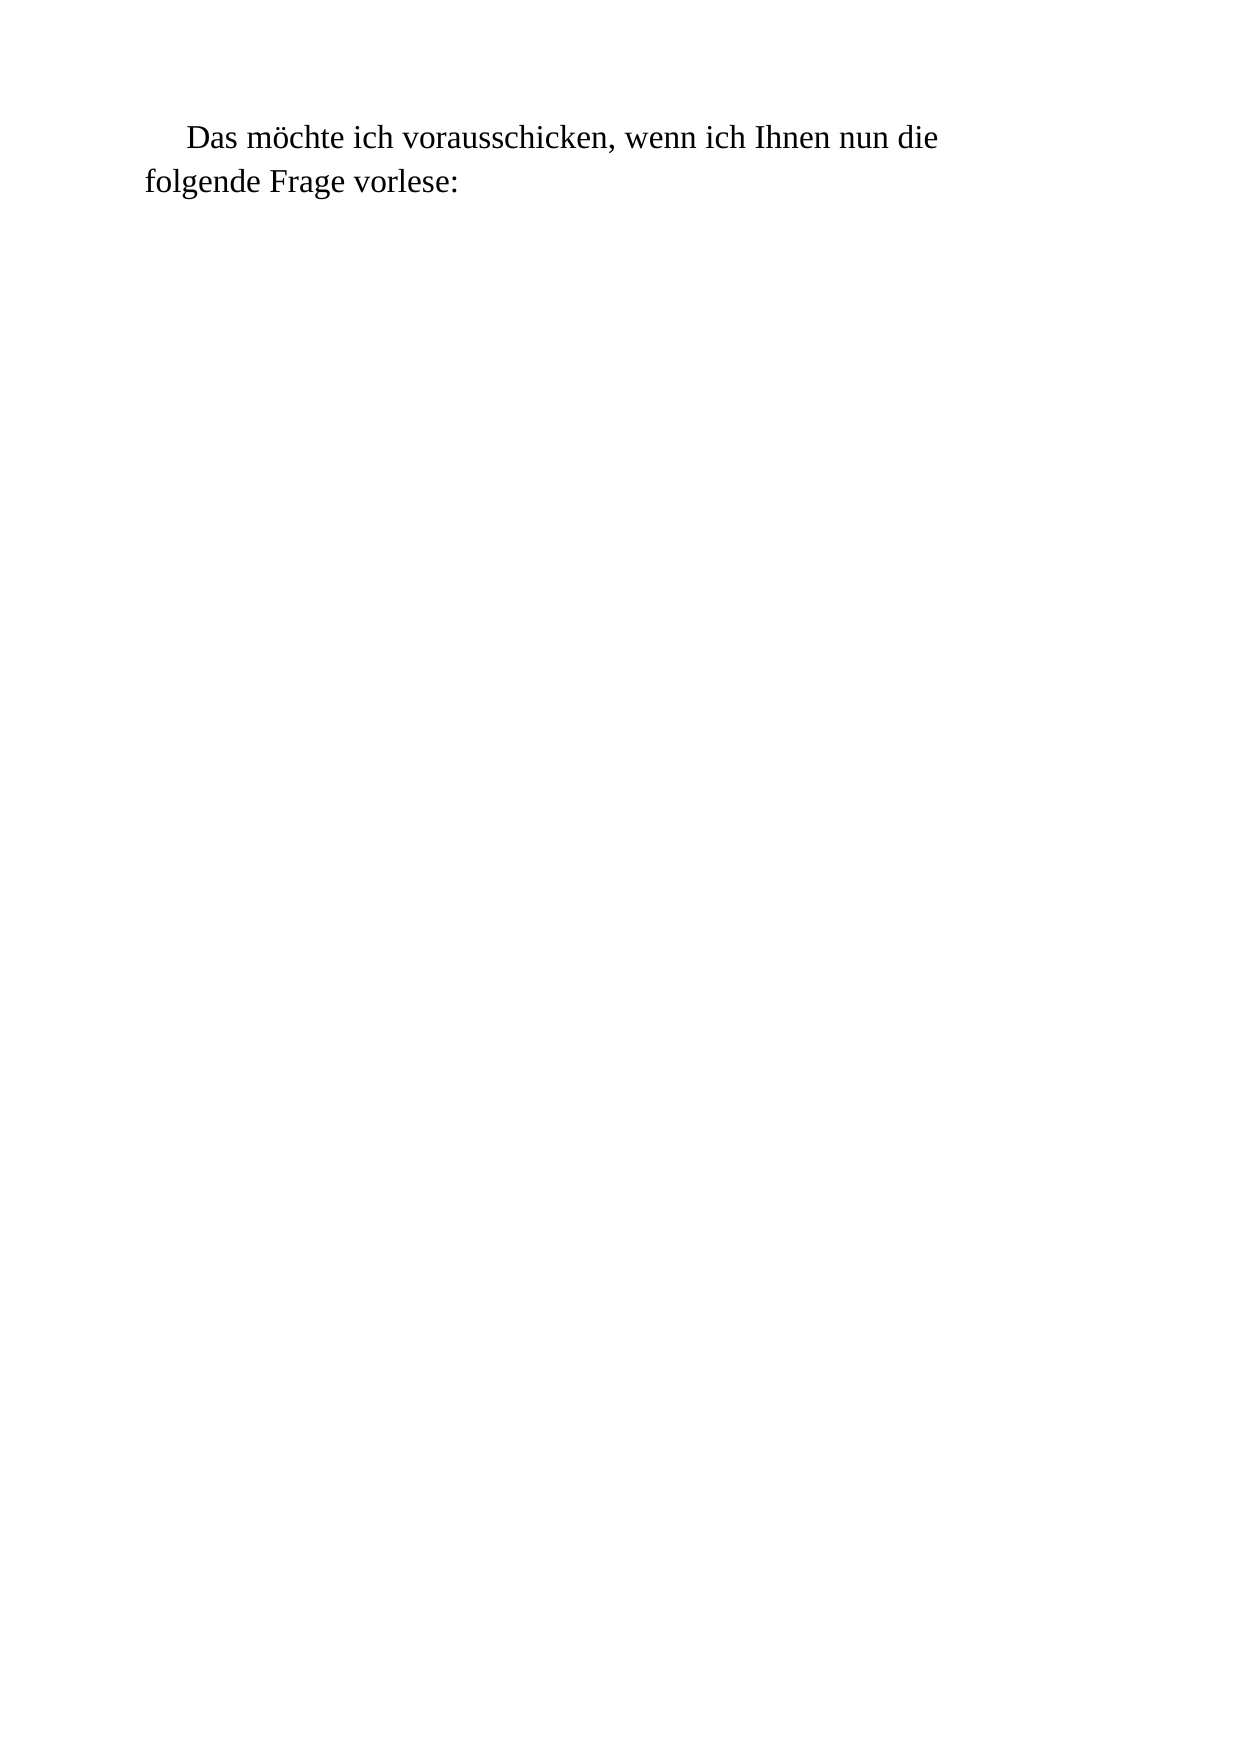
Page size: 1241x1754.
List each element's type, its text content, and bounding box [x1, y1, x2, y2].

text Das möchte ich vorausschicken, wenn ich Ihnen nun die folgende Frage vorlese: [144, 118, 939, 199]
